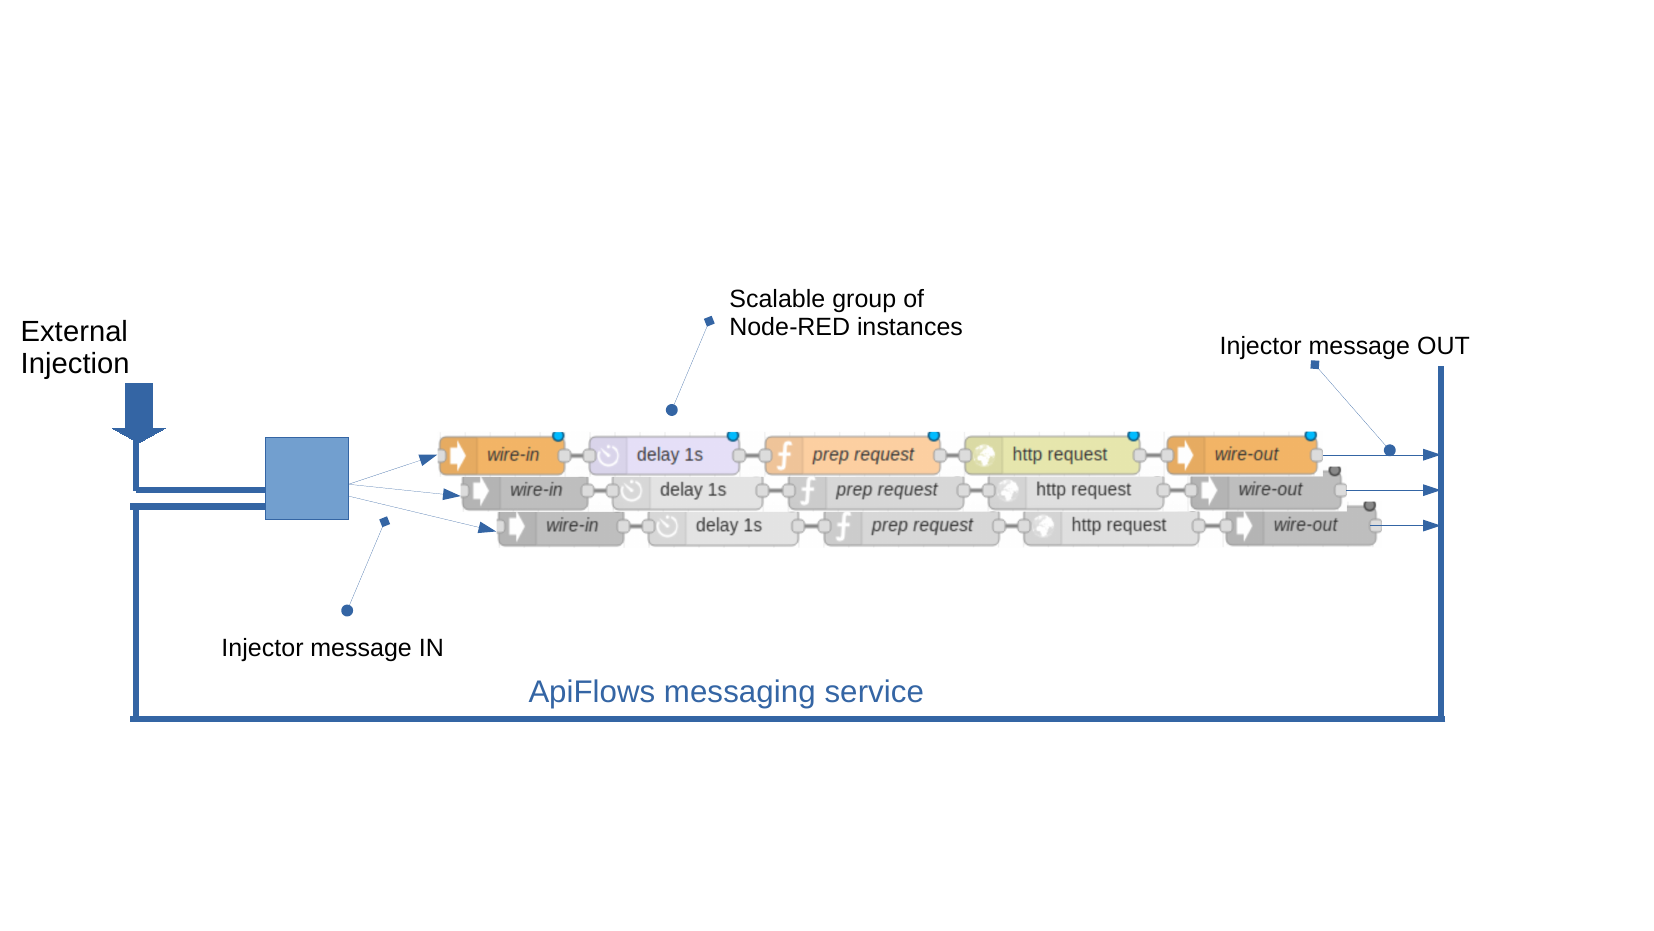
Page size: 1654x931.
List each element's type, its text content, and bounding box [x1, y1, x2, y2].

text_box Injector message IN [206, 626, 460, 669]
picture [437, 431, 1382, 548]
text_box Injector message OUT [1204, 324, 1486, 368]
text_box External Injection [5, 307, 145, 388]
text_box [265, 437, 349, 520]
text_box Scalable group of Node-RED instances [714, 277, 979, 349]
text_box ApiFlows messaging service [513, 667, 940, 717]
text_box [112, 383, 166, 443]
